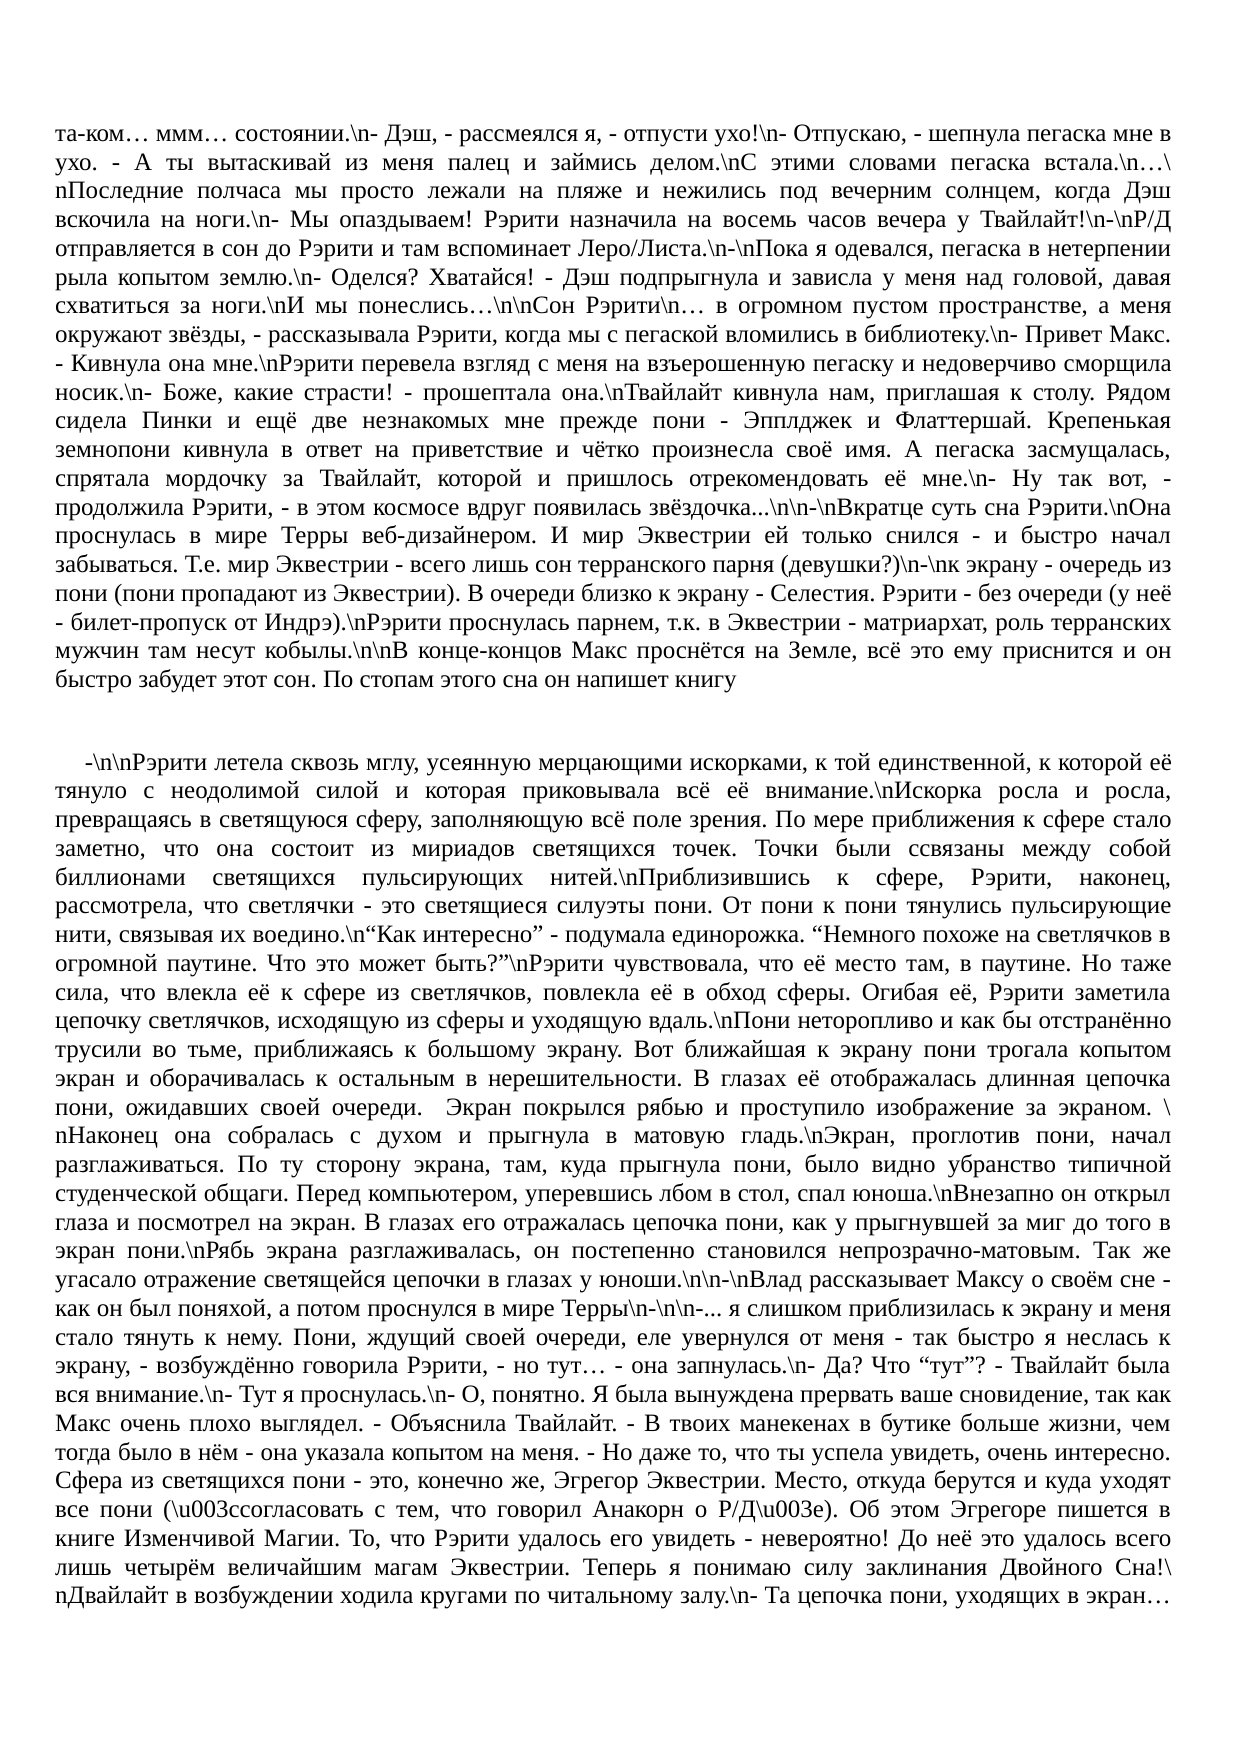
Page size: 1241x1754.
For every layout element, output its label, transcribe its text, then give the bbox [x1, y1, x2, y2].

text -\n\nРэрити летела сквозь мглу, усеянную мерцающими искорками, к той единственной, к которой её тянуло с неодолимой силой и которая приковывала всё её внимание.\nИскорка росла и росла, превращаясь в светящуюся сферу, заполняющую всё поле зрения. По мере приближения к сфере стало заметно, что она состоит из мириадов светящихся точек. Точки были ссвязаны между собой биллионами светящихся пульсирующих нитей.\nПриблизившись к сфере, Рэрити, наконец, рассмотрела, что светлячки - это светящиеся силуэты пони. От пони к пони тянулись пульсирующие нити, связывая их воедино.\n“Как интересно” - подумала единорожка. “Немного похоже на светлячков в огромной паутине. Что это может быть?”\nРэрити чувствовала, что её место там, в паутине. Но таже сила, что влекла её к сфере из светлячков, повлекла её в обход сферы. Огибая её, Рэрити заметила цепочку светлячков, исходящую из сферы и уходящую вдаль.\nПони неторопливо и как бы отстранённо трусили во тьме, приближаясь к большому экрану. Вот ближайшая к экрану пони трогала копытом экран и оборачивалась к остальным в нерешительности. В глазах её отображалась длинная цепочка пони, ожидавших своей очереди. Экран покрылся рябью и проступило изображение за экраном. \nНаконец она собралась с духом и прыгнула в матовую гладь.\nЭкран, проглотив пони, начал разглаживаться. По ту сторону экрана, там, куда прыгнула пони, было видно убранство типичной студенческой общаги. Перед компьютером, уперевшись лбом в стол, спал юноша.\nВнезапно он открыл глаза и посмотрел на экран. В глазах его отражалась цепочка пони, как у прыгнувшей за миг до того в экран пони.\nРябь экрана разглаживалась, он постепенно становился непрозрачно-матовым. Так же угасало отражение светящейся цепочки в глазах у юноши.\n\n-\nВлад рассказывает Максу о своём сне - как он был поняхой, а потом проснулся в мире Терры\n-\n\n-... я слишком приблизилась к экрану и меня стало тянуть к нему. Пони, ждущий своей очереди, еле увернулся от меня - так быстро я неслась к экрану, - возбуждённо говорила Рэрити, - но тут… - она запнулась.\n- Да? Что “тут”? - Твайлайт была вся внимание.\n- Тут я проснулась.\n- О, понятно. Я была вынуждена прервать ваше сновидение, так как Макс очень плохо выглядел. - Объяснила Твайлайт. - В твоих манекенах в бутике больше жизни, чем тогда было в нём - она указала копытом на меня. - Но даже то, что ты успела увидеть, очень интересно. Сфера из светящихся пони - это, конечно же, Эгрегор Эквестрии. Место, откуда берутся и куда уходят все пони (\u003cсогласовать с тем, что говорил Анакорн о Р/Д\u003e). Об этом Эгрегоре пишется в книге Изменчивой Магии. То, что Рэрити удалось его увидеть - невероятно! До неё это удалось всего лишь четырём величайшим магам Эквестрии. Теперь я понимаю силу заклинания Двойного Сна!\nДвайлайт в возбуждении ходила кругами по читальному залу.\n- Та цепочка пони, уходящих в экран… [55, 747, 1172, 1609]
text та-ком… ммм… состоянии.\n- Дэш, - рассмеялся я, - отпусти ухо!\n- Отпускаю, - шепнула пегаска мне в ухо. - А ты вытаскивай из меня палец и займись делом.\nС этими словами пегаска встала.\n…\nПоследние полчаса мы просто лежали на пляже и нежились под вечерним солнцем, когда Дэш вскочила на ноги.\n- Мы опаздываем! Рэрити назначила на восемь часов вечера у Твайлайт!\n-\nР/Д отправляется в сон до Рэрити и там вспоминает Леро/Листа.\n-\nПока я одевался, пегаска в нетерпении рыла копытом землю.\n- Оделся? Хватайся! - Дэш подпрыгнула и зависла у меня над головой, давая схватиться за ноги.\nИ мы понеслись…\n\nСон Рэрити\n… в огромном пустом пространстве, а меня окружают звёзды, - рассказывала Рэрити, когда мы с пегаской вломились в библиотеку.\n- Привет Макс. - Кивнула она мне.\nРэрити перевела взгляд с меня на взъерошенную пегаску и недоверчиво сморщила носик.\n- Боже, какие страсти! - прошептала она.\nТвайлайт кивнула нам, приглашая к столу. Рядом сидела Пинки и ещё две незнакомых мне прежде пони - Эпплджек и Флаттершай. Крепенькая земнопони кивнула в ответ на приветствие и чётко произнесла своё имя. А пегаска засмущалась, спрятала мордочку за Твайлайт, которой и пришлось отрекомендовать её мне.\n- Ну так вот, - продолжила Рэрити, - в этом космосе вдруг появилась звёздочка...\n\n-\nВкратце суть сна Рэрити.\nОна проснулась в мире Терры веб-дизайнером. И мир Эквестрии ей только снился - и быстро начал забываться. Т.е. мир Эквестрии - всего лишь сон терранского парня (девушки?)\n-\nк экрану - очередь из пони (пони пропадают из Эквестрии). В очереди близко к экрану - Селестия. Рэрити - без очереди (у неё - билет-пропуск от Индрэ).\nРэрити проснулась парнем, т.к. в Эквестрии - матриархат, роль терранских мужчин там несут кобылы.\n\nВ конце-концов Макс проснётся на Земле, всё это ему приснится и он быстро забудет этот сон. По стопам этого сна он напишет книгу [55, 118, 1172, 693]
